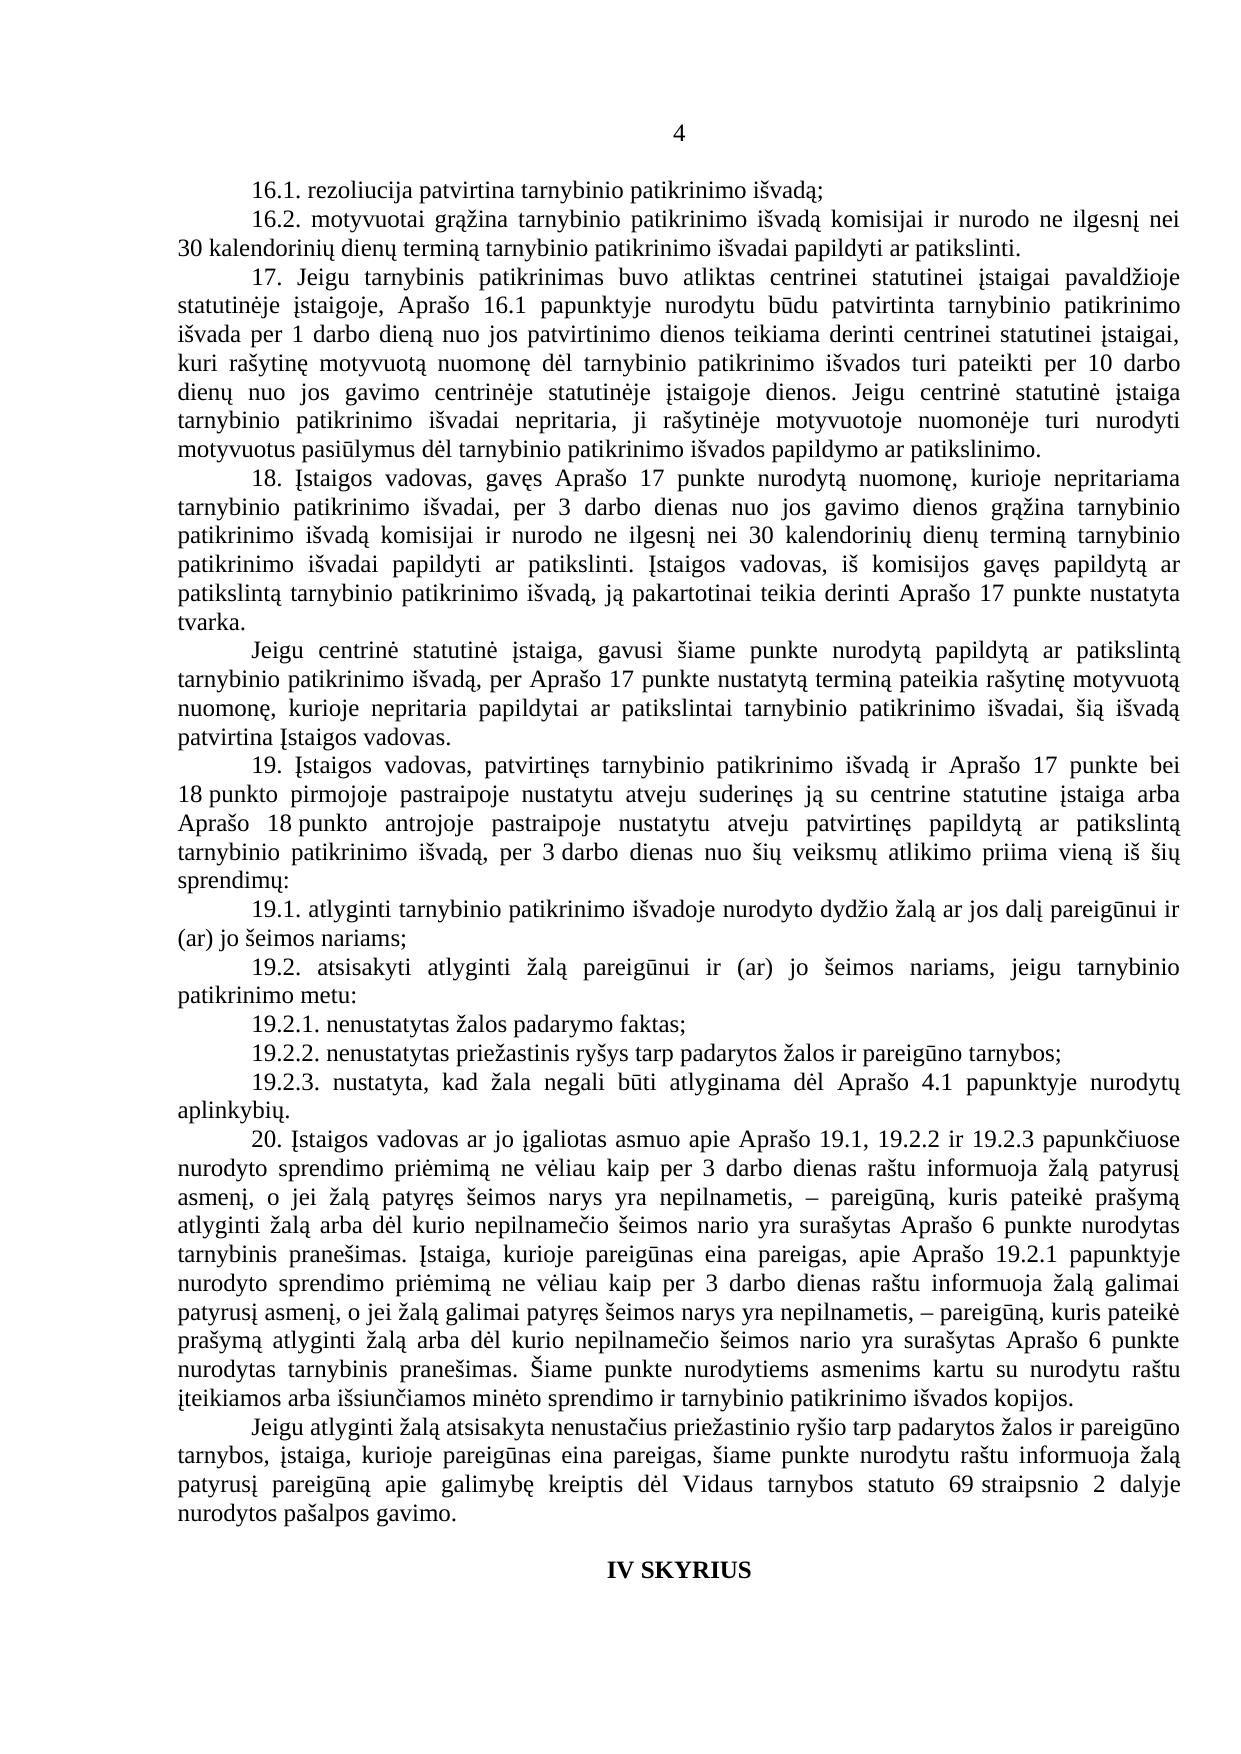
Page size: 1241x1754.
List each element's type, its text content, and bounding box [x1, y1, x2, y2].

text 19.2.1. nenustatytas žalos padarymo faktas; [177, 1009, 1181, 1038]
text 19.2.3. nustatyta, kad žala negali būti atlyginama dėl Aprašo 4.1 papunktyje nurodytų aplinkybių. [177, 1067, 1181, 1124]
text 19.2. atsisakyti atlyginti žalą pareigūnui ir (ar) jo šeimos nariams, jeigu tarnybinio patikrinimo metu: [177, 952, 1181, 1009]
text Jeigu atlyginti žalą atsisakyta nenustačius priežastinio ryšio tarp padarytos žalos ir pareigūno tarnybos, įstaiga, kurioje pareigūnas eina pareigas, šiame punkte nurodytu raštu informuoja žalą patyrusį pareigūną apie galimybę kreiptis dėl Vidaus tarnybos statuto 69 straipsnio 2 dalyje nurodytos pašalpos gavimo. [177, 1412, 1181, 1527]
text 19. Įstaigos vadovas, patvirtinęs tarnybinio patikrinimo išvadą ir Aprašo 17 punkte bei 18 punkto pirmojoje pastraipoje nustatytu atveju suderinęs ją su centrine statutine įstaiga arba Aprašo 18 punkto antrojoje pastraipoje nustatytu atveju patvirtinęs papildytą ar patikslintą tarnybinio patikrinimo išvadą, per 3 darbo dienas nuo šių veiksmų atlikimo priima vieną iš šių sprendimų: [177, 751, 1181, 894]
text 19.1. atlyginti tarnybinio patikrinimo išvadoje nurodyto dydžio žalą ar jos dalį pareigūnui ir (ar) jo šeimos nariams; [177, 894, 1181, 952]
text 17. Jeigu tarnybinis patikrinimas buvo atliktas centrinei statutinei įstaigai pavaldžioje statutinėje įstaigoje, Aprašo 16.1 papunktyje nurodytu būdu patvirtinta tarnybinio patikrinimo išvada per 1 darbo dieną nuo jos patvirtinimo dienos teikiama derinti centrinei statutinei įstaigai, kuri rašytinę motyvuotą nuomonę dėl tarnybinio patikrinimo išvados turi pateikti per 10 darbo dienų nuo jos gavimo centrinėje statutinėje įstaigoje dienos. Jeigu centrinė statutinė įstaiga tarnybinio patikrinimo išvadai nepritaria, ji rašytinėje motyvuotoje nuomonėje turi nurodyti motyvuotus pasiūlymus dėl tarnybinio patikrinimo išvados papildymo ar patikslinimo. [177, 262, 1181, 463]
text 16.2. motyvuotai grąžina tarnybinio patikrinimo išvadą komisijai ir nurodo ne ilgesnį nei 30 kalendorinių dienų terminą tarnybinio patikrinimo išvadai papildyti ar patikslinti. [177, 204, 1181, 262]
text 16.1. rezoliucija patvirtina tarnybinio patikrinimo išvadą; [177, 176, 1181, 204]
text Jeigu centrinė statutinė įstaiga, gavusi šiame punkte nurodytą papildytą ar patikslintą tarnybinio patikrinimo išvadą, per Aprašo 17 punkte nustatytą terminą pateikia rašytinę motyvuotą nuomonę, kurioje nepritaria papildytai ar patikslintai tarnybinio patikrinimo išvadai, šią išvadą patvirtina Įstaigos vadovas. [177, 636, 1181, 751]
text 19.2.2. nenustatytas priežastinis ryšys tarp padarytos žalos ir pareigūno tarnybos; [177, 1038, 1181, 1067]
text 20. Įstaigos vadovas ar jo įgaliotas asmuo apie Aprašo 19.1, 19.2.2 ir 19.2.3 papunkčiuose nurodyto sprendimo priėmimą ne vėliau kaip per 3 darbo dienas raštu informuoja žalą patyrusį asmenį, o jei žalą patyręs šeimos narys yra nepilnametis, – pareigūną, kuris pateikė prašymą atlyginti žalą arba dėl kurio nepilnamečio šeimos nario yra surašytas Aprašo 6 punkte nurodytas tarnybinis pranešimas. Įstaiga, kurioje pareigūnas eina pareigas, apie Aprašo 19.2.1 papunktyje nurodyto sprendimo priėmimą ne vėliau kaip per 3 darbo dienas raštu informuoja žalą galimai patyrusį asmenį, o jei žalą galimai patyręs šeimos narys yra nepilnametis, – pareigūną, kuris pateikė prašymą atlyginti žalą arba dėl kurio nepilnamečio šeimos nario yra surašytas Aprašo 6 punkte nurodytas tarnybinis pranešimas. Šiame punkte nurodytiems asmenims kartu su nurodytu raštu įteikiamos arba išsiunčiamos minėto sprendimo ir tarnybinio patikrinimo išvados kopijos. [177, 1124, 1181, 1412]
text 18. Įstaigos vadovas, gavęs Aprašo 17 punkte nurodytą nuomonę, kurioje nepritariama tarnybinio patikrinimo išvadai, per 3 darbo dienas nuo jos gavimo dienos grąžina tarnybinio patikrinimo išvadą komisijai ir nurodo ne ilgesnį nei 30 kalendorinių dienų terminą tarnybinio patikrinimo išvadai papildyti ar patikslinti. Įstaigos vadovas, iš komisijos gavęs papildytą ar patikslintą tarnybinio patikrinimo išvadą, ją pakartotinai teikia derinti Aprašo 17 punkte nustatyta tvarka. [177, 463, 1181, 636]
text IV SKYRIUS [177, 1556, 1181, 1584]
